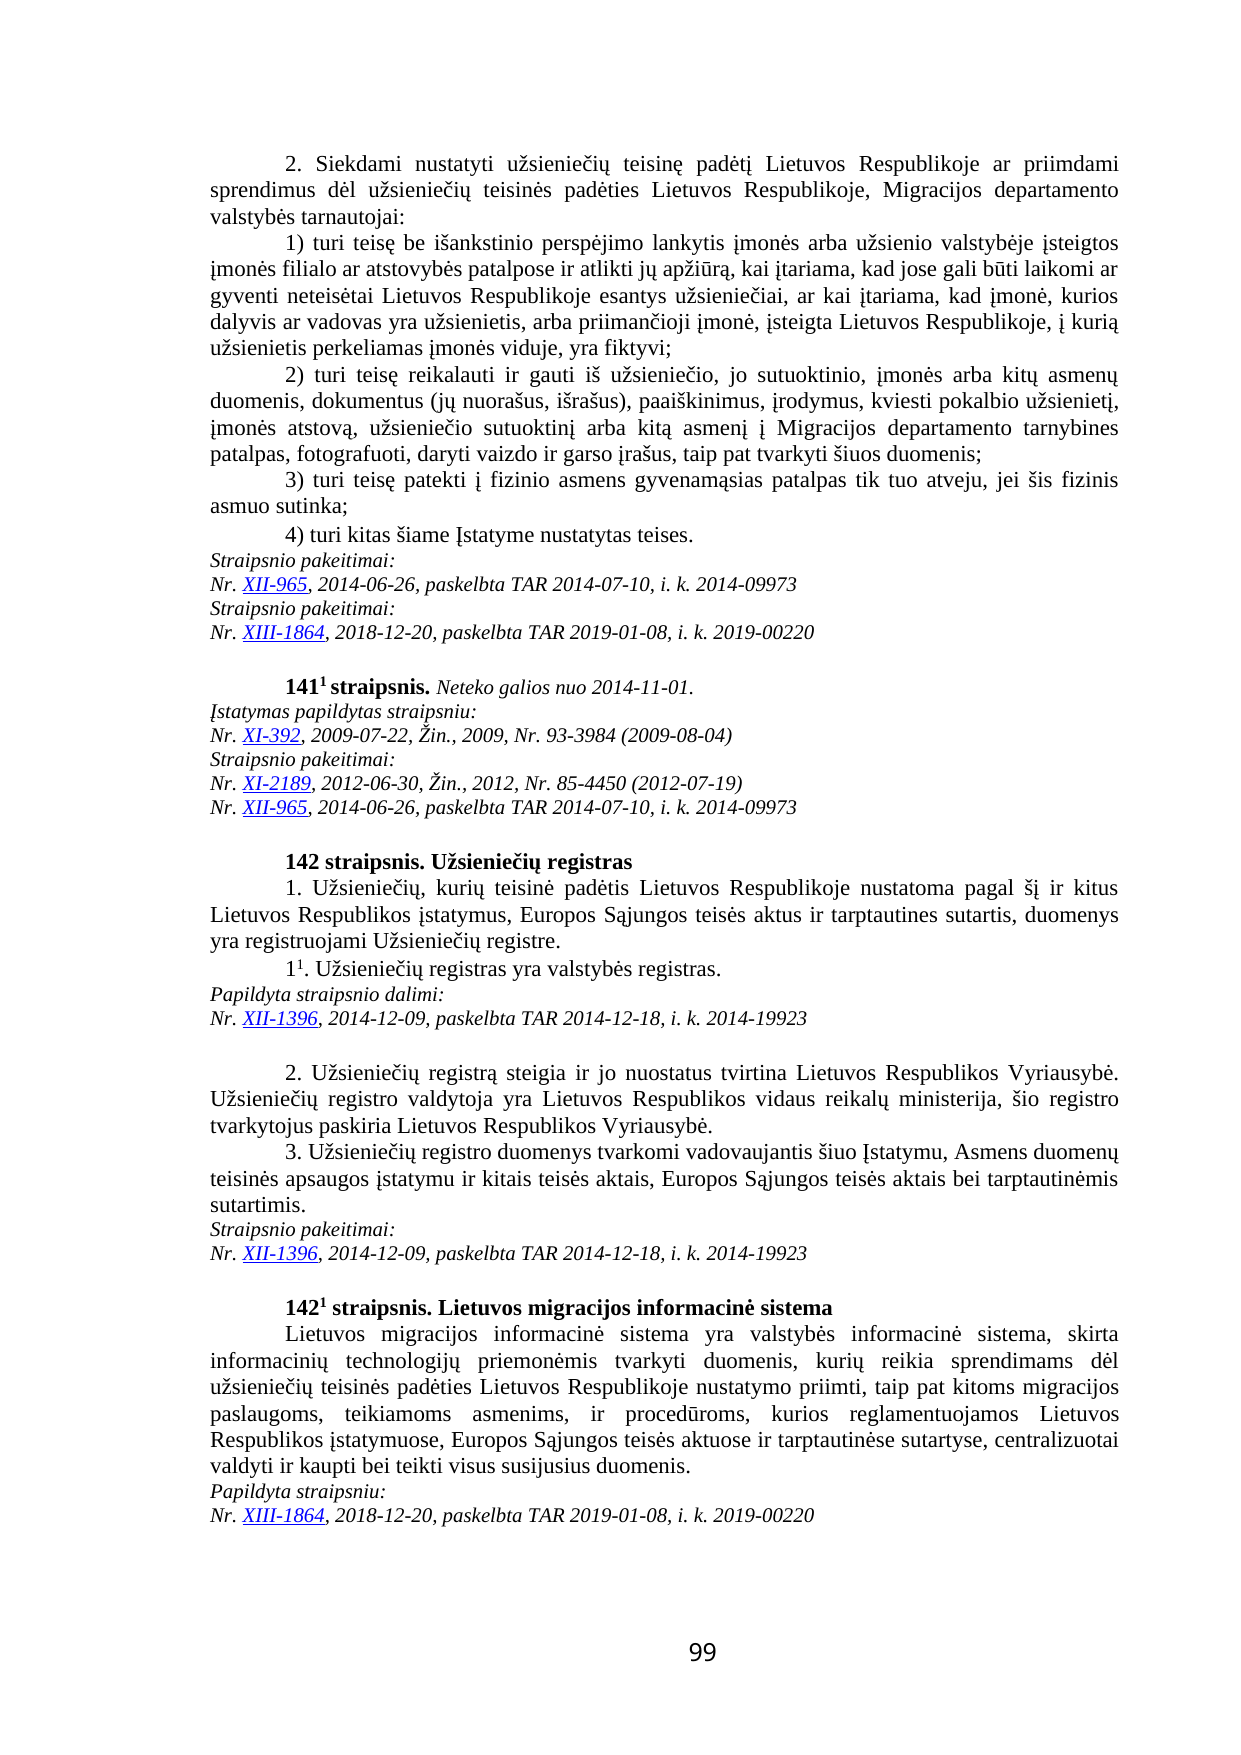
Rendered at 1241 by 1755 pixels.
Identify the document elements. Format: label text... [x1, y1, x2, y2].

text Nr. XII-1396, 2014-12-09, paskelbta TAR 2014-12-18, i. k. 2014-19923 [210, 1006, 1120, 1030]
text Straipsnio pakeitimai: [210, 548, 1120, 572]
text Nr. XI-2189, 2012-06-30, Žin., 2012, Nr. 85-4450 (2012-07-19) [210, 771, 1120, 795]
text Lietuvos migracijos informacinė sistema yra valstybės informacinė sistema, skirta informacinių technologijų priemonėmis tvarkyti duomenis, kurių reikia sprendimams dėl užsieniečių teisinės padėties Lietuvos Respublikoje nustatymo priimti, taip pat kitoms migracijos paslaugoms, teikiamoms asmenims, ir procedūroms, kurios reglamentuojamos Lietuvos Respublikos įstatymuose, Europos Sąjungos teisės aktuose ir tarptautinėse sutartyse, centralizuotai valdyti ir kaupti bei teikti visus susijusius duomenis. [210, 1321, 1120, 1479]
text Papildyta straipsnio dalimi: [210, 982, 1120, 1006]
text 1421 straipsnis. Lietuvos migracijos informacinė sistema [210, 1294, 1120, 1321]
text 1) turi teisę be išankstinio perspėjimo lankytis įmonės arba užsienio valstybėje įsteigtos įmonės filialo ar atstovybės patalpose ir atlikti jų apžiūrą, kai įtariama, kad jose gali būti laikomi ar gyventi neteisėtai Lietuvos Respublikoje esantys užsieniečiai, ar kai įtariama, kad įmonė, kurios dalyvis ar vadovas yra užsienietis, arba priimančioji įmonė, įsteigta Lietuvos Respublikoje, į kurią užsienietis perkeliamas įmonės viduje, yra fiktyvi; [210, 229, 1120, 361]
text 11. Užsieniečių registras yra valstybės registras. [210, 953, 1120, 982]
text 1411 straipsnis. Neteko galios nuo 2014-11-01. [210, 673, 1120, 699]
text 4) turi kitas šiame Įstatyme nustatytas teises. [210, 519, 1120, 548]
text 2. Užsieniečių registrą steigia ir jo nuostatus tvirtina Lietuvos Respublikos Vyriausybė. Užsieniečių registro valdytoja yra Lietuvos Respublikos vidaus reikalų ministerija, šio registro tvarkytojus paskiria Lietuvos Respublikos Vyriausybė. [210, 1059, 1120, 1138]
text 3. Užsieniečių registro duomenys tvarkomi vadovaujantis šiuo Įstatymu, Asmens duomenų teisinės apsaugos įstatymu ir kitais teisės aktais, Europos Sąjungos teisės aktais bei tarptautinėmis sutartimis. [210, 1138, 1120, 1217]
text Straipsnio pakeitimai: [210, 747, 1120, 771]
text 2) turi teisę reikalauti ir gauti iš užsieniečio, jo sutuoktinio, įmonės arba kitų asmenų duomenis, dokumentus (jų nuorašus, išrašus), paaiškinimus, įrodymus, kviesti pokalbio užsienietį, įmonės atstovą, užsieniečio sutuoktinį arba kitą asmenį į Migracijos departamento tarnybines patalpas, fotografuoti, daryti vaizdo ir garso įrašus, taip pat tvarkyti šiuos duomenis; [210, 361, 1120, 466]
text Nr. XIII-1864, 2018-12-20, paskelbta TAR 2019-01-08, i. k. 2019-00220 [210, 620, 1120, 644]
text Straipsnio pakeitimai: [210, 596, 1120, 620]
text Papildyta straipsniu: [210, 1479, 1120, 1503]
text Nr. XII-1396, 2014-12-09, paskelbta TAR 2014-12-18, i. k. 2014-19923 [210, 1241, 1120, 1265]
text Nr. XI-392, 2009-07-22, Žin., 2009, Nr. 93-3984 (2009-08-04) [210, 723, 1120, 747]
text Straipsnio pakeitimai: [210, 1217, 1120, 1241]
text 2. Siekdami nustatyti užsieniečių teisinę padėtį Lietuvos Respublikoje ar priimdami sprendimus dėl užsieniečių teisinės padėties Lietuvos Respublikoje, Migracijos departamento valstybės tarnautojai: [210, 150, 1120, 229]
subtitle 142 straipsnis. Užsieniečių registras [210, 848, 1120, 874]
text Nr. XII-965, 2014-06-26, paskelbta TAR 2014-07-10, i. k. 2014-09973 [210, 572, 1120, 596]
text Nr. XIII-1864, 2018-12-20, paskelbta TAR 2019-01-08, i. k. 2019-00220 [210, 1503, 1120, 1527]
text Nr. XII-965, 2014-06-26, paskelbta TAR 2014-07-10, i. k. 2014-09973 [210, 795, 1120, 819]
text Įstatymas papildytas straipsniu: [210, 699, 1120, 723]
text 1. Užsieniečių, kurių teisinė padėtis Lietuvos Respublikoje nustatoma pagal šį ir kitus Lietuvos Respublikos įstatymus, Europos Sąjungos teisės aktus ir tarptautines sutartis, duomenys yra registruojami Užsieniečių registre. [210, 874, 1120, 953]
text 3) turi teisę patekti į fizinio asmens gyvenamąsias patalpas tik tuo atveju, jei šis fizinis asmuo sutinka; [210, 466, 1120, 519]
